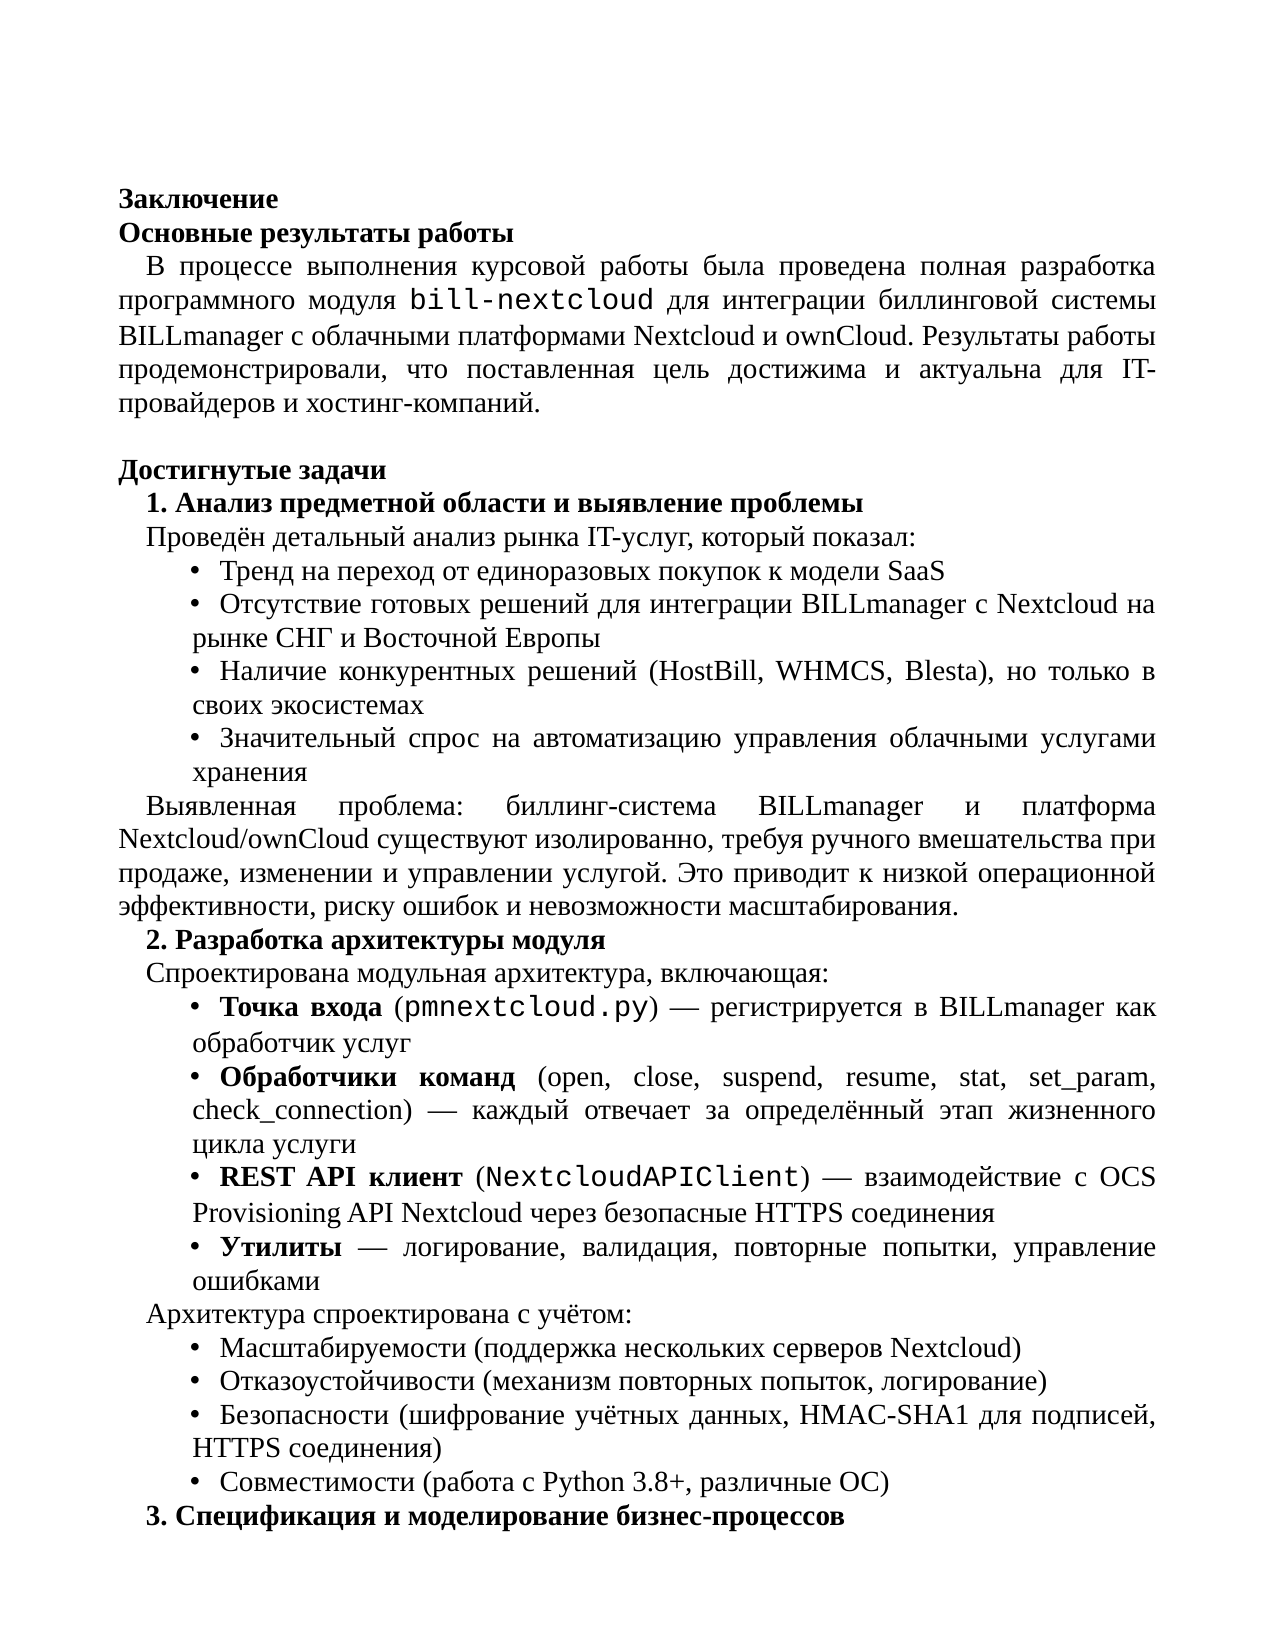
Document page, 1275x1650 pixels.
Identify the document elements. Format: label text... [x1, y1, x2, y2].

text Выявленная проблема: биллинг-система BILLmanager и платформа Nextcloud/ownCloud существуют изолированно, требуя ручного вмешательства при продаже, изменении и управлении услугой. Это приводит к низкой операционной эффективности, риску ошибок и невозможности масштабирования. [118, 788, 1157, 922]
list Утилиты — логирование, валидация, повторные попытки, управление ошибками [162, 1229, 1157, 1296]
text 1. Анализ предметной области и выявление проблемы [118, 486, 1157, 519]
list Значительный спрос на автоматизацию управления облачными услугами хранения [162, 721, 1157, 788]
text Проведён детальный анализ рынка IT-услуг, который показал: [118, 519, 1157, 553]
list Отсутствие готовых решений для интеграции BILLmanager с Nextcloud на рынке СНГ и Восточной Европы [162, 586, 1157, 653]
text Архитектура спроектирована с учётом: [118, 1296, 1157, 1330]
list Наличие конкурентных решений (HostBill, WHMCS, Blesta), но только в своих экосистемах [162, 653, 1157, 721]
text 3. Спецификация и моделирование бизнес-процессов [118, 1498, 1157, 1531]
subtitle Заключение [118, 181, 1157, 215]
text 2. Разработка архитектуры модуля [118, 922, 1157, 956]
text Спроектирована модульная архитектура, включающая: [118, 956, 1157, 989]
list Совместимости (работа с Python 3.8+, различные ОС) [162, 1464, 1157, 1498]
list Точка входа (pmnextcloud.py) — регистрируется в BILLmanager как обработчик услуг [162, 989, 1157, 1059]
list Тренд на переход от единоразовых покупок к модели SaaS [162, 553, 1157, 586]
text В процессе выполнения курсовой работы была проведена полная разработка программного модуля bill-nextcloud для интеграции биллинговой системы BILLmanager с облачными платформами Nextcloud и ownCloud. Результаты работы продемонстрировали, что поставленная цель достижима и актуальна для IT-провайдеров и хостинг-компаний. [118, 248, 1157, 418]
list Обработчики команд (open, close, suspend, resume, stat, set_param, check_connection) — каждый отвечает за определённый этап жизненного цикла услуги [162, 1059, 1157, 1159]
list Безопасности (шифрование учётных данных, HMAC-SHA1 для подписей, HTTPS соединения) [162, 1397, 1157, 1464]
list REST API клиент (NextcloudAPIClient) — взаимодействие с OCS Provisioning API Nextcloud через безопасные HTTPS соединения [162, 1159, 1157, 1229]
list Масштабируемости (поддержка нескольких серверов Nextcloud) [162, 1330, 1157, 1363]
text Достигнутые задачи [118, 452, 1157, 486]
list Отказоустойчивости (механизм повторных попыток, логирование) [162, 1363, 1157, 1397]
text Основные результаты работы [118, 215, 1157, 248]
